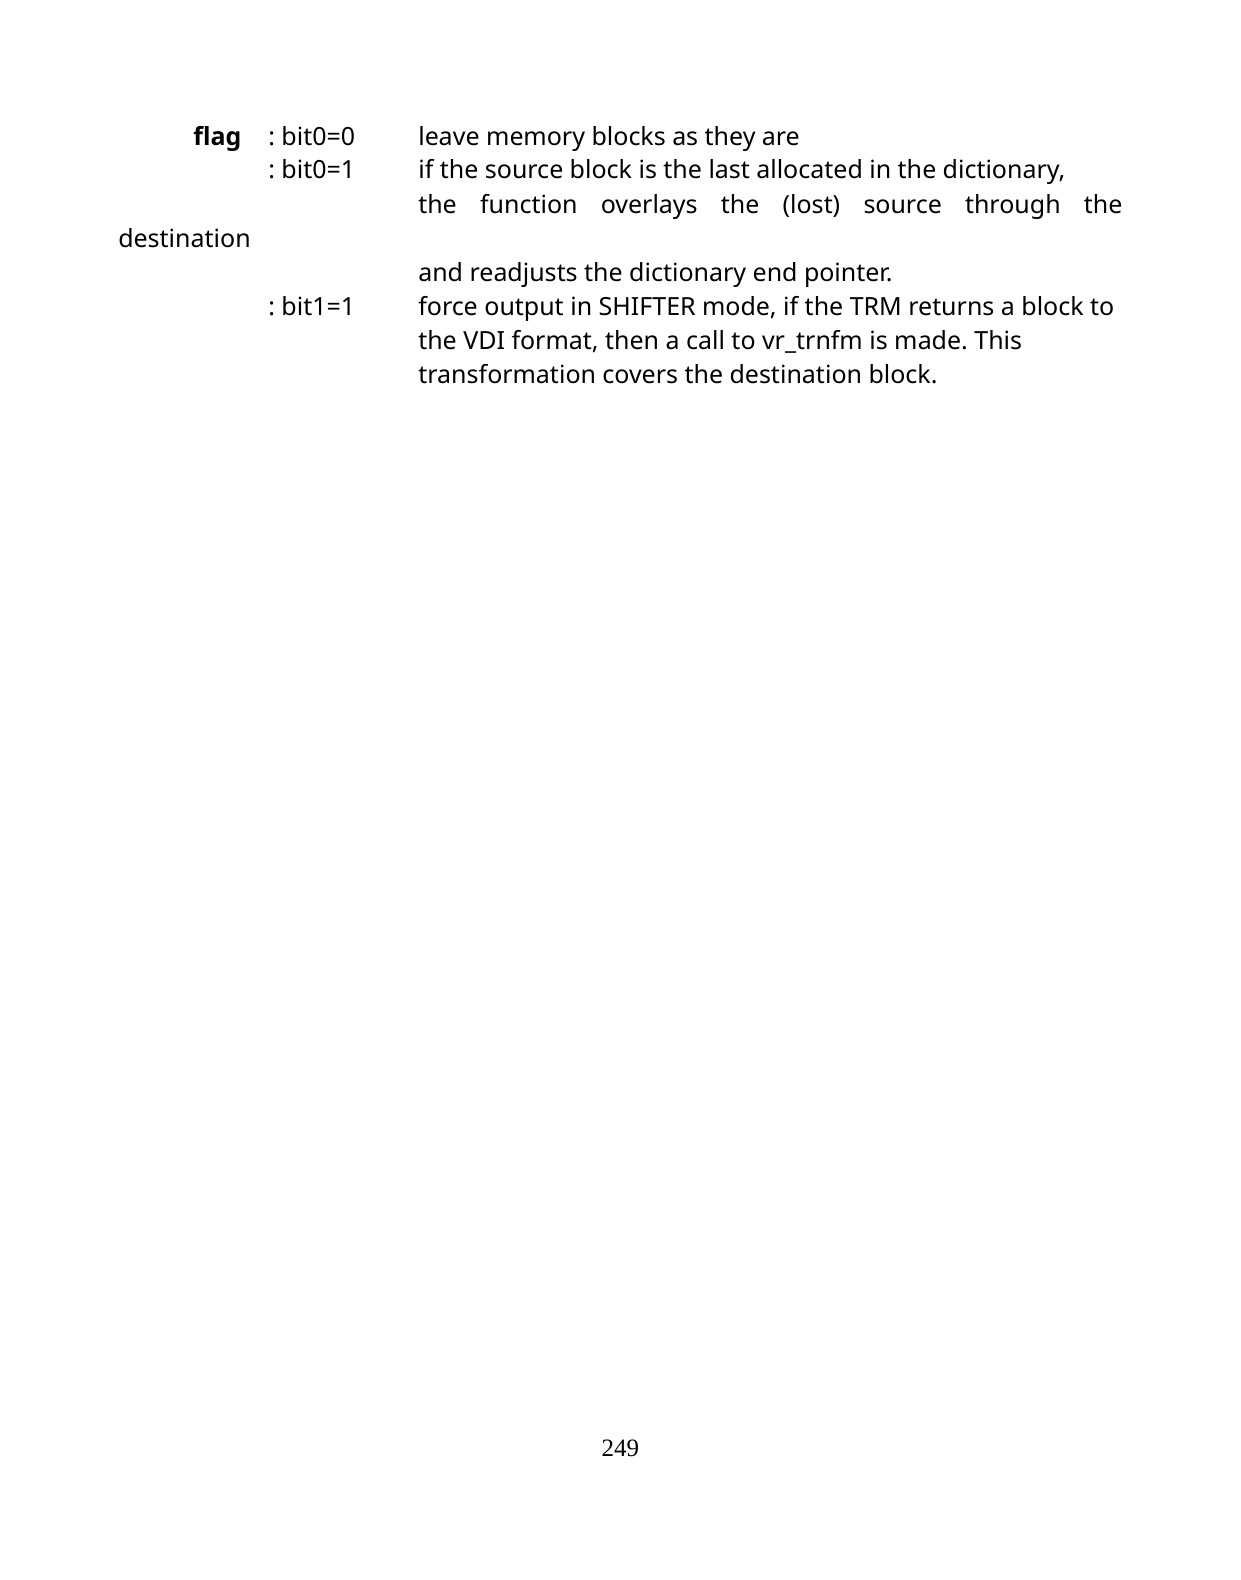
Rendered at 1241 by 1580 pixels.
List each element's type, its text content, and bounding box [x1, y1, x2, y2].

text flag : bit0=0 leave memory blocks as they are [118, 118, 1123, 152]
text transformation covers the destination block. [118, 357, 1123, 391]
text the function overlays the (lost) source through the destination [118, 186, 1123, 254]
text and readjusts the dictionary end pointer. [118, 254, 1123, 288]
text : bit1=1 force output in SHIFTER mode, if the TRM returns a block to [118, 288, 1123, 322]
text the VDI format, then a call to vr_trnfm is made. This [118, 322, 1123, 357]
text : bit0=1 if the source block is the last allocated in the dictionary, [118, 152, 1123, 186]
